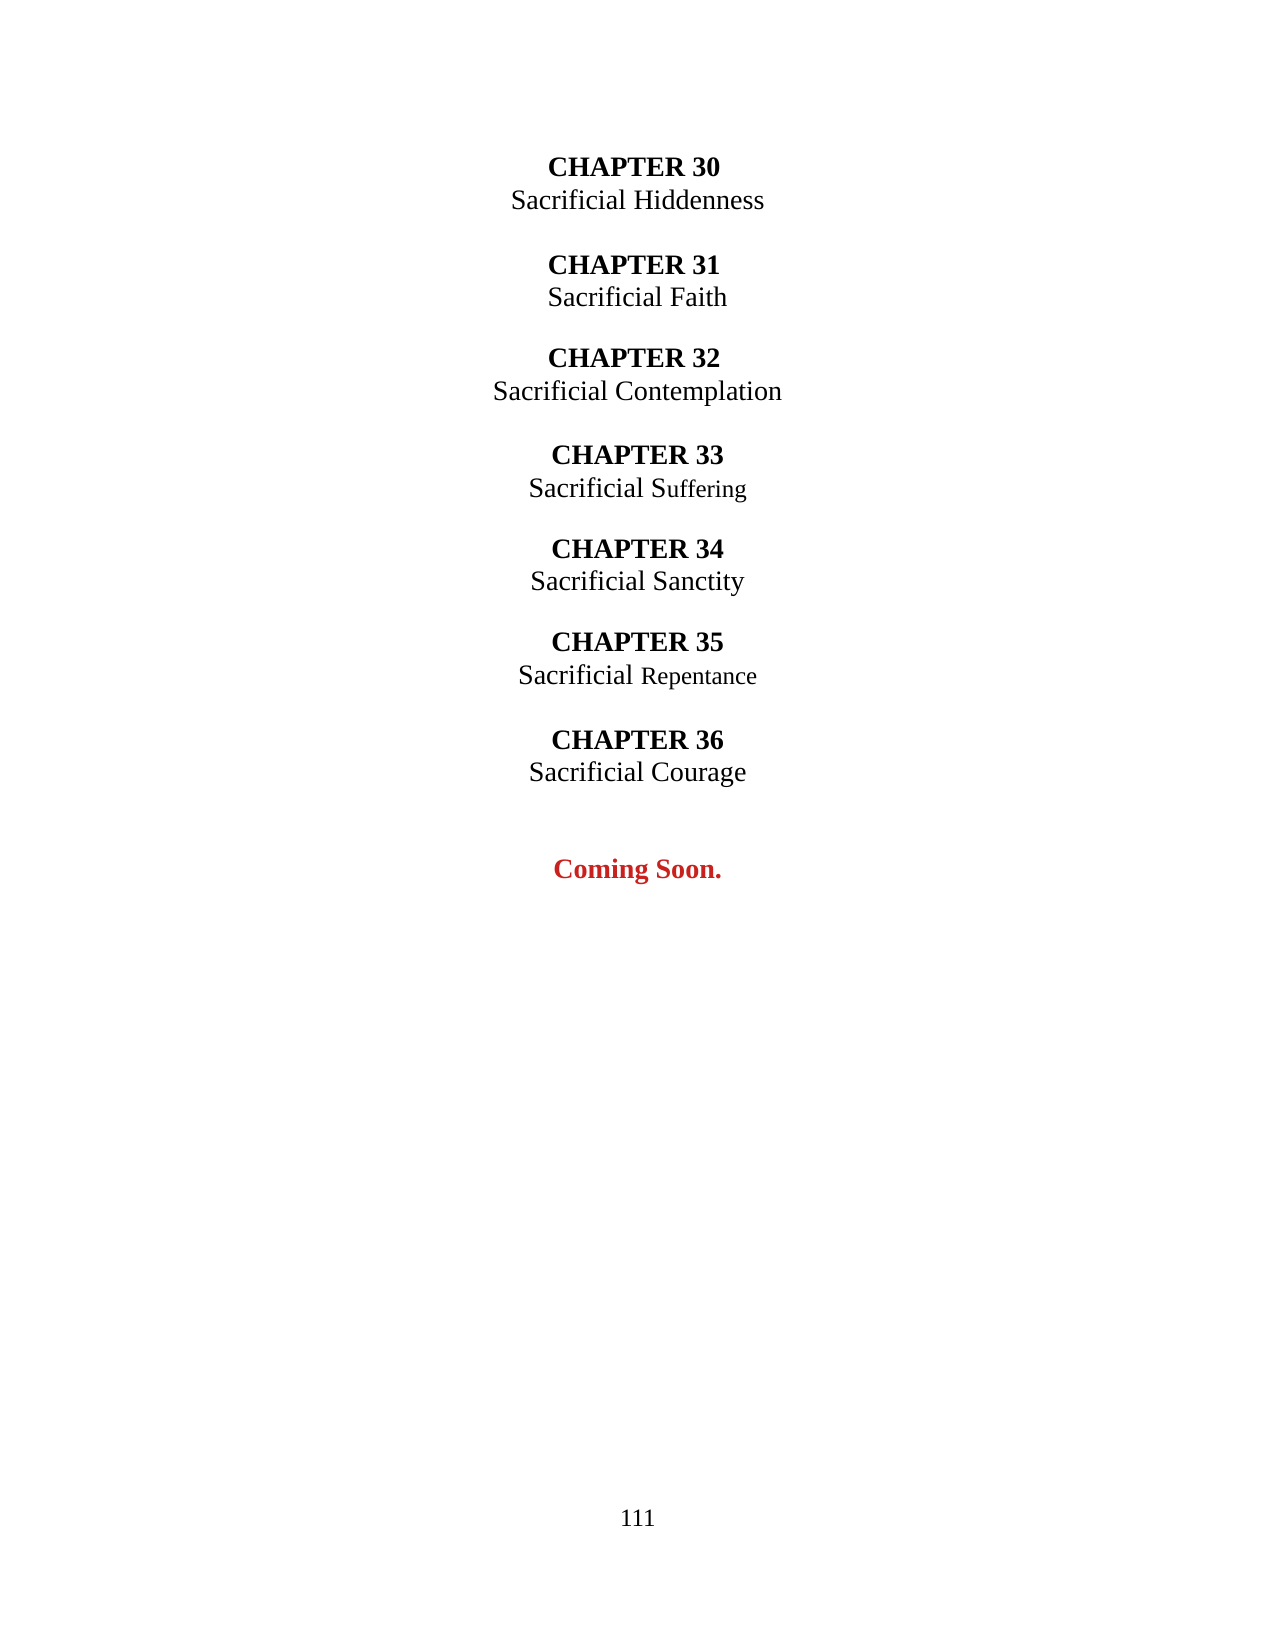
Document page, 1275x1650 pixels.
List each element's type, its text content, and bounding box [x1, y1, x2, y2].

text CHAPTER 33 [118, 438, 1157, 471]
text Sacrificial Contemplation [118, 374, 1157, 406]
text Sacrificial Courage [118, 755, 1157, 787]
text CHAPTER 34 [118, 532, 1157, 564]
text CHAPTER 36 [118, 723, 1157, 755]
text Sacrificial Repentance [118, 658, 1157, 690]
text Sacrificial Hiddenness [118, 183, 1157, 215]
text Sacrificial Suffering [118, 471, 1157, 503]
text CHAPTER 30 [118, 151, 1157, 183]
text Sacrificial Sanctity [118, 564, 1157, 597]
text Sacrificial Faith [118, 280, 1157, 312]
text Coming Soon. [118, 852, 1157, 885]
text CHAPTER 32 [118, 341, 1157, 374]
text CHAPTER 31 [118, 248, 1157, 280]
text CHAPTER 35 [118, 626, 1157, 658]
